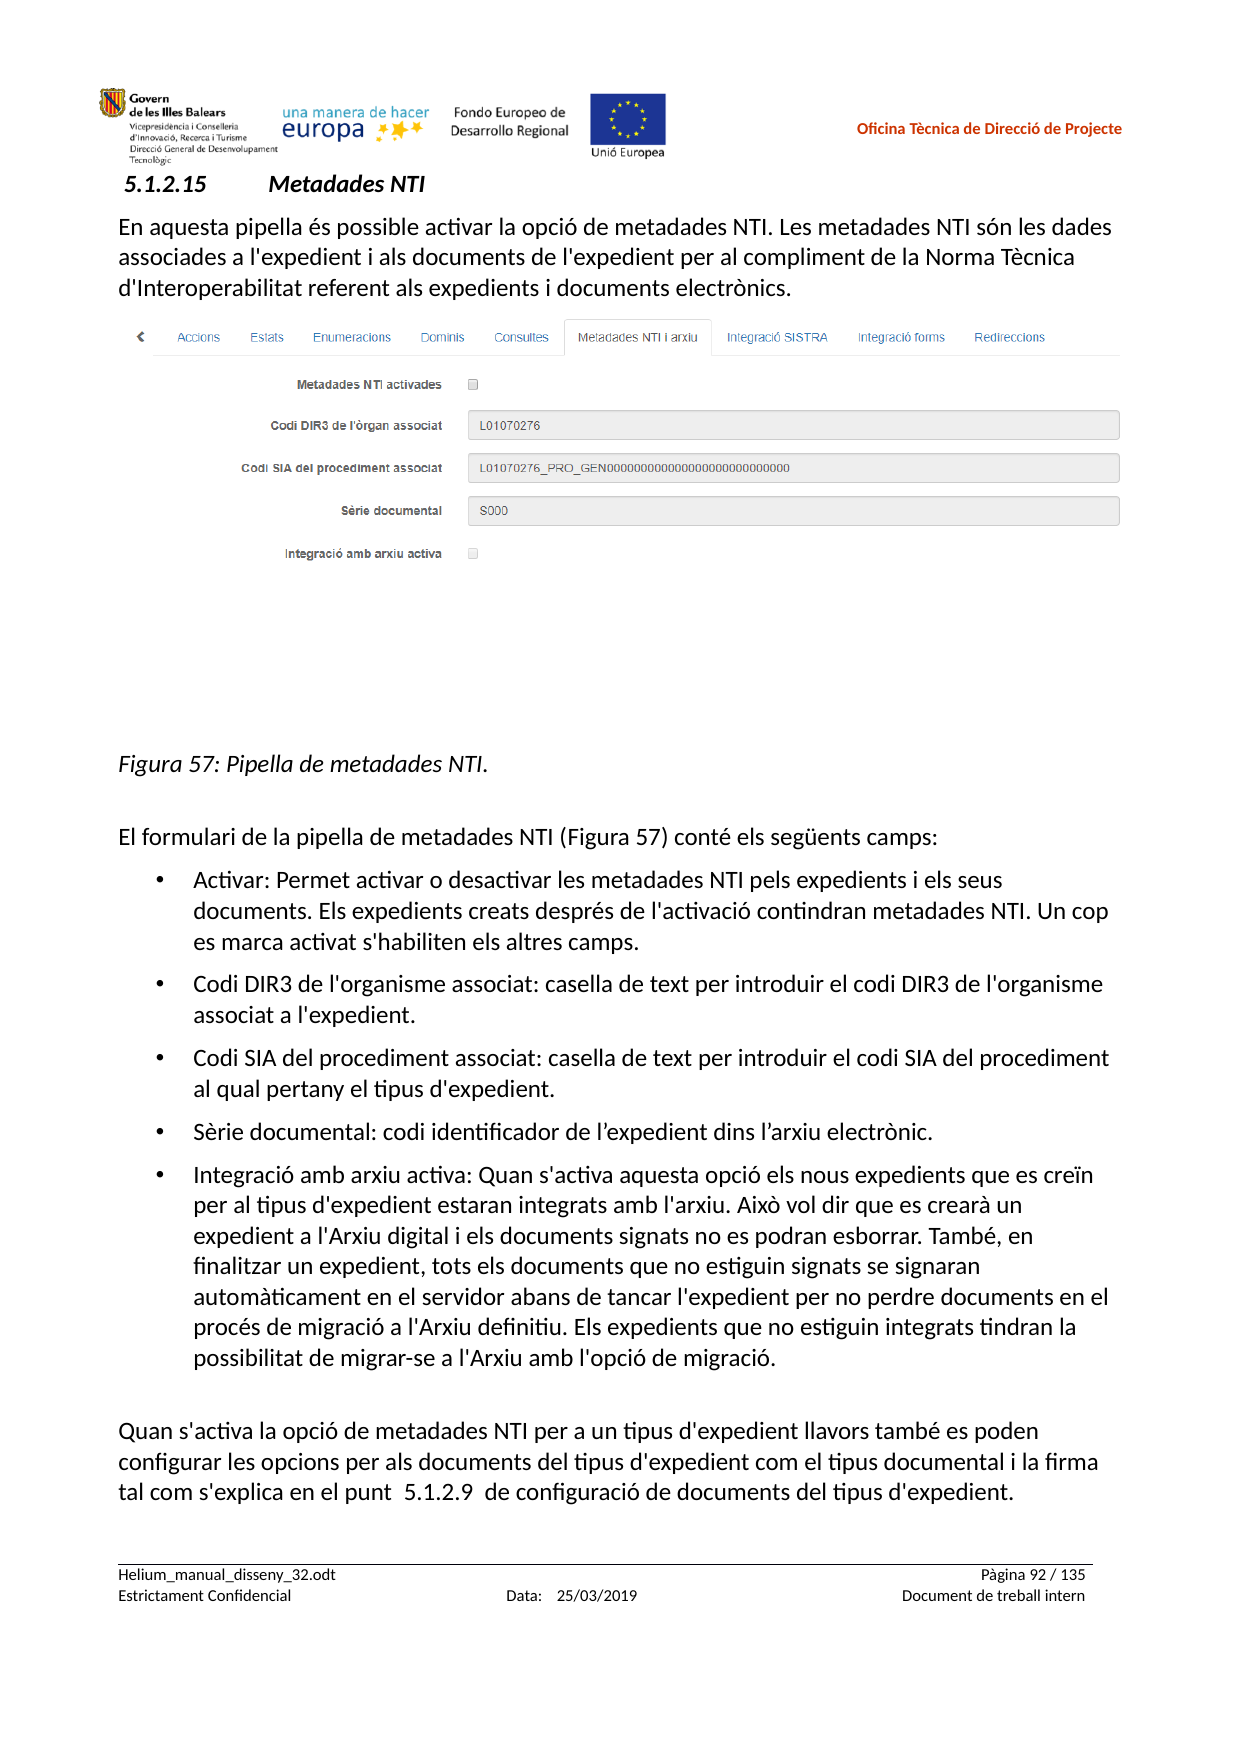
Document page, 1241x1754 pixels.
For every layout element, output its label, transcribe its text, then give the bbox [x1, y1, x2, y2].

text Quan s'activa la opció de metadades NTI per a un tipus d'expedient llavors també es poden configurar les opcions per als documents del tipus d'expedient com el tipus documental i la firma tal com s'explica en el punt 5.1.2.9 de configuració de documents del tipus d'expedient. [118, 1415, 1122, 1507]
list Codi DIR3 de l'organisme associat: casella de text per introduir el codi DIR3 de l'organisme associat a l'expedient. [156, 969, 1122, 1030]
subtitle Metadades NTI [118, 168, 1122, 198]
text El formulari de la pipella de metadades NTI (Figura 57) conté els següents camps: [118, 822, 1122, 852]
list Sèrie documental: codi identificador de l’expedient dins l’arxiu electrònic. [156, 1116, 1122, 1146]
list Codi SIA del procediment associat: casella de text per introduir el codi SIA del procediment al qual pertany el tipus d'expedient. [156, 1042, 1122, 1103]
picture [99, 87, 668, 166]
list Activar: Permet activar o desactivar les metadades NTI pels expedients i els seus documents. Els expedients creats després de l'activació contindran metadades NTI. Un cop es marca activat s'habiliten els altres camps. [156, 864, 1122, 956]
list Integració amb arxiu activa: Quan s'activa aquesta opció els nous expedients que es creïn per al tipus d'expedient estaran integrats amb l'arxiu. Això vol dir que es crearà un expedient a l'Arxiu digital i els documents signats no es podran esborrar. També, en finalitzar un expedient, tots els documents que no estiguin signats se signaran automàticament en el servidor abans de tancar l'expedient per no perdre documents en el procés de migració a l'Arxiu definitiu. Els expedients que no estiguin integrats tindran la possibilitat de migrar-se a l'Arxiu amb l'opció de migració. [156, 1159, 1122, 1372]
picture [118, 314, 1123, 718]
text En aquesta pipella és possible activar la opció de metadades NTI. Les metadades NTI són les dades associades a l'expedient i als documents de l'expedient per al compliment de la Norma Tècnica d'Interoperabilitat referent als expedients i documents electrònics. [118, 211, 1122, 302]
text Figura 57: Pipella de metadades NTI. [118, 718, 1122, 778]
